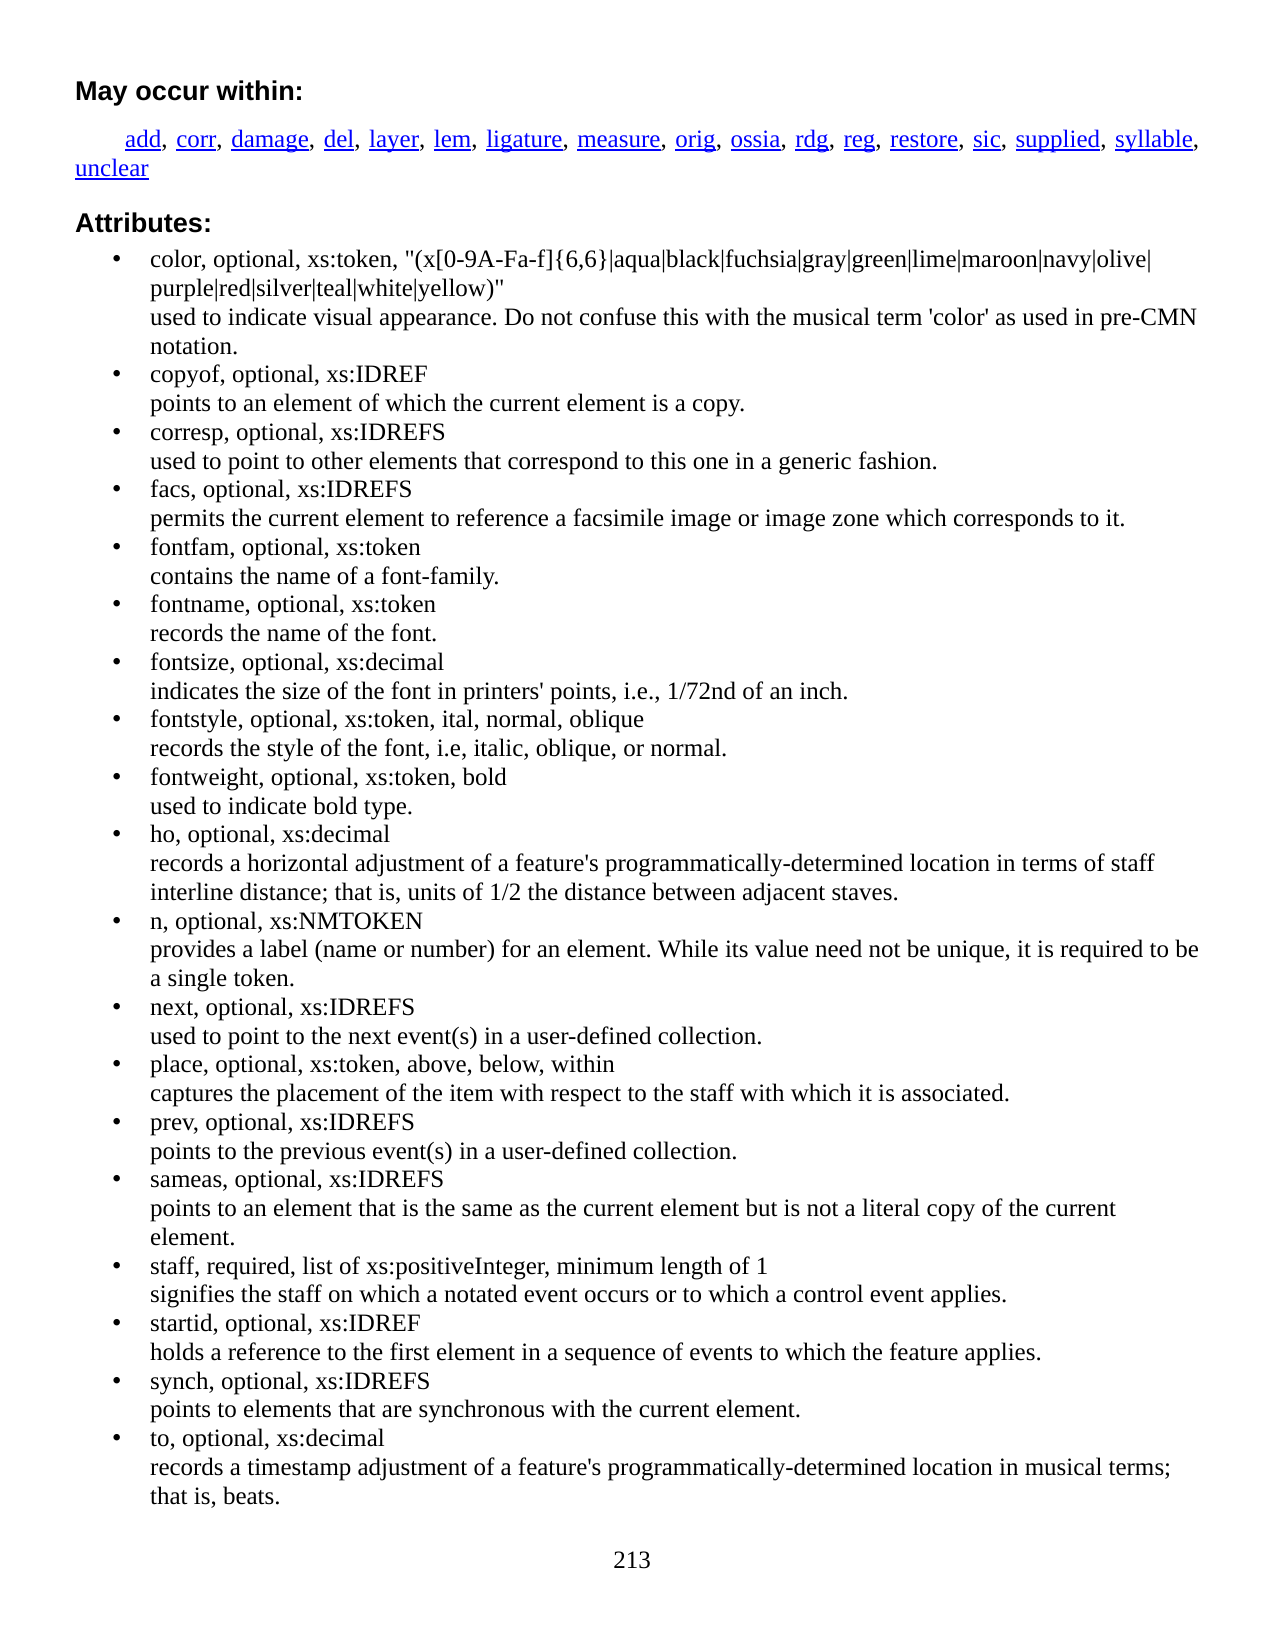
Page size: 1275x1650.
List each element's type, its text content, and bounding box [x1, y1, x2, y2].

list prev, optional, xs:IDREFS points to the previous event(s) in a user-defined collection. [112, 1107, 1200, 1164]
list fontstyle, optional, xs:token, ital, normal, oblique records the style of the font, i.e, italic, oblique, or normal. [112, 704, 1200, 762]
list fontfam, optional, xs:token contains the name of a font-family. [112, 532, 1200, 589]
list n, optional, xs:NMTOKEN provides a label (name or number) for an element. While its value need not be unique, it is required to be a single token. [112, 906, 1200, 992]
list place, optional, xs:token, above, below, within captures the placement of the item with respect to the staff with which it is associated. [112, 1049, 1200, 1107]
list fontname, optional, xs:token records the name of the font. [112, 589, 1200, 647]
subtitle May occur within: [75, 75, 1200, 106]
list ho, optional, xs:decimal records a horizontal adjustment of a feature's programmatically-determined location in terms of staff interline distance; that is, units of 1/2 the distance between adjacent staves. [112, 819, 1200, 906]
list facs, optional, xs:IDREFS permits the current element to reference a facsimile image or image zone which corresponds to it. [112, 474, 1200, 532]
list copyof, optional, xs:IDREF points to an element of which the current element is a copy. [112, 359, 1200, 417]
list sameas, optional, xs:IDREFS points to an element that is the same as the current element but is not a literal copy of the current element. [112, 1164, 1200, 1251]
list corresp, optional, xs:IDREFS used to point to other elements that correspond to this one in a generic fashion. [112, 417, 1200, 474]
list fontweight, optional, xs:token, bold used to indicate bold type. [112, 762, 1200, 819]
list fontsize, optional, xs:decimal indicates the size of the font in printers' points, i.e., 1/72nd of an inch. [112, 647, 1200, 704]
text add, corr, damage, del, layer, lem, ligature, measure, orig, ossia, rdg, reg, restore, sic, supplied, syllable, unclear [75, 124, 1200, 182]
list startid, optional, xs:IDREF holds a reference to the first element in a sequence of events to which the feature applies. [112, 1308, 1200, 1366]
list next, optional, xs:IDREFS used to point to the next event(s) in a user-defined collection. [112, 992, 1200, 1049]
list staff, required, list of xs:positiveInteger, minimum length of 1 signifies the staff on which a notated event occurs or to which a control event applies. [112, 1251, 1200, 1308]
list color, optional, xs:token, "(x[0-9A-Fa-f]{6,6}|aqua|black|fuchsia|gray|green|lime|maroon|navy|olive|purple|red|silver|teal|white|yellow)" used to indicate visual appearance. Do not confuse this with the musical term 'color' as used in pre-CMN notation. [112, 244, 1200, 359]
subtitle Attributes: [75, 207, 1200, 238]
list to, optional, xs:decimal records a timestamp adjustment of a feature's programmatically-determined location in musical terms; that is, beats. [112, 1423, 1200, 1509]
list synch, optional, xs:IDREFS points to elements that are synchronous with the current element. [112, 1366, 1200, 1423]
